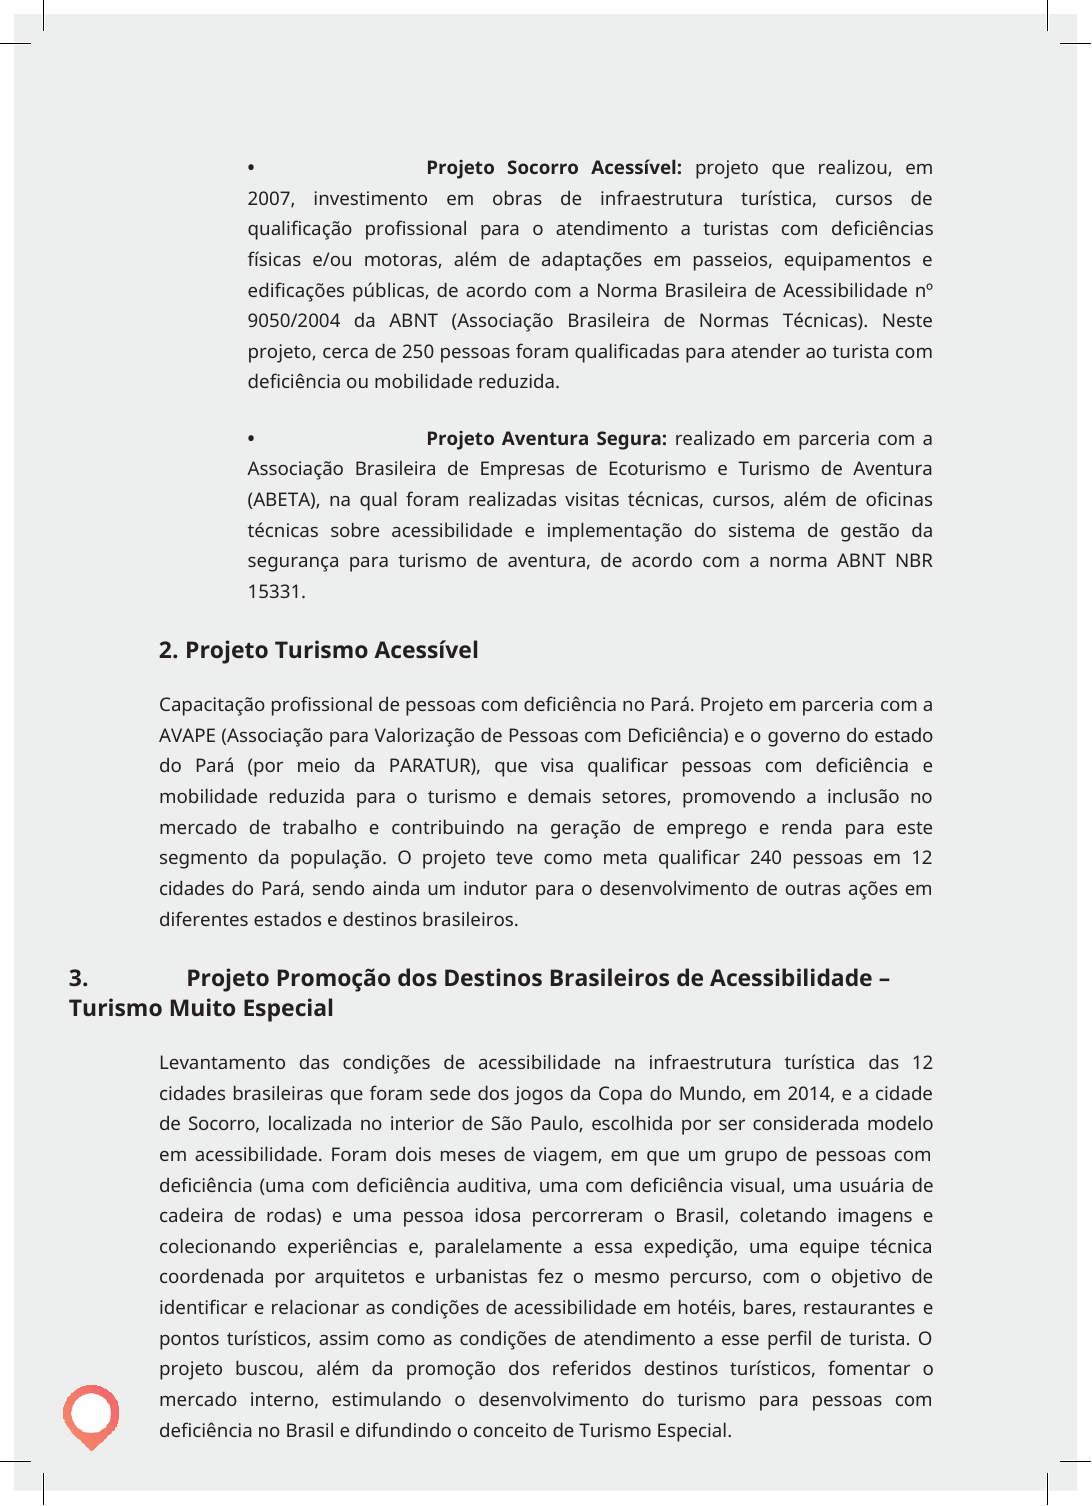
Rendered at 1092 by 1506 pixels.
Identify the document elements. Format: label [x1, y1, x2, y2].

picture [63, 1385, 119, 1451]
